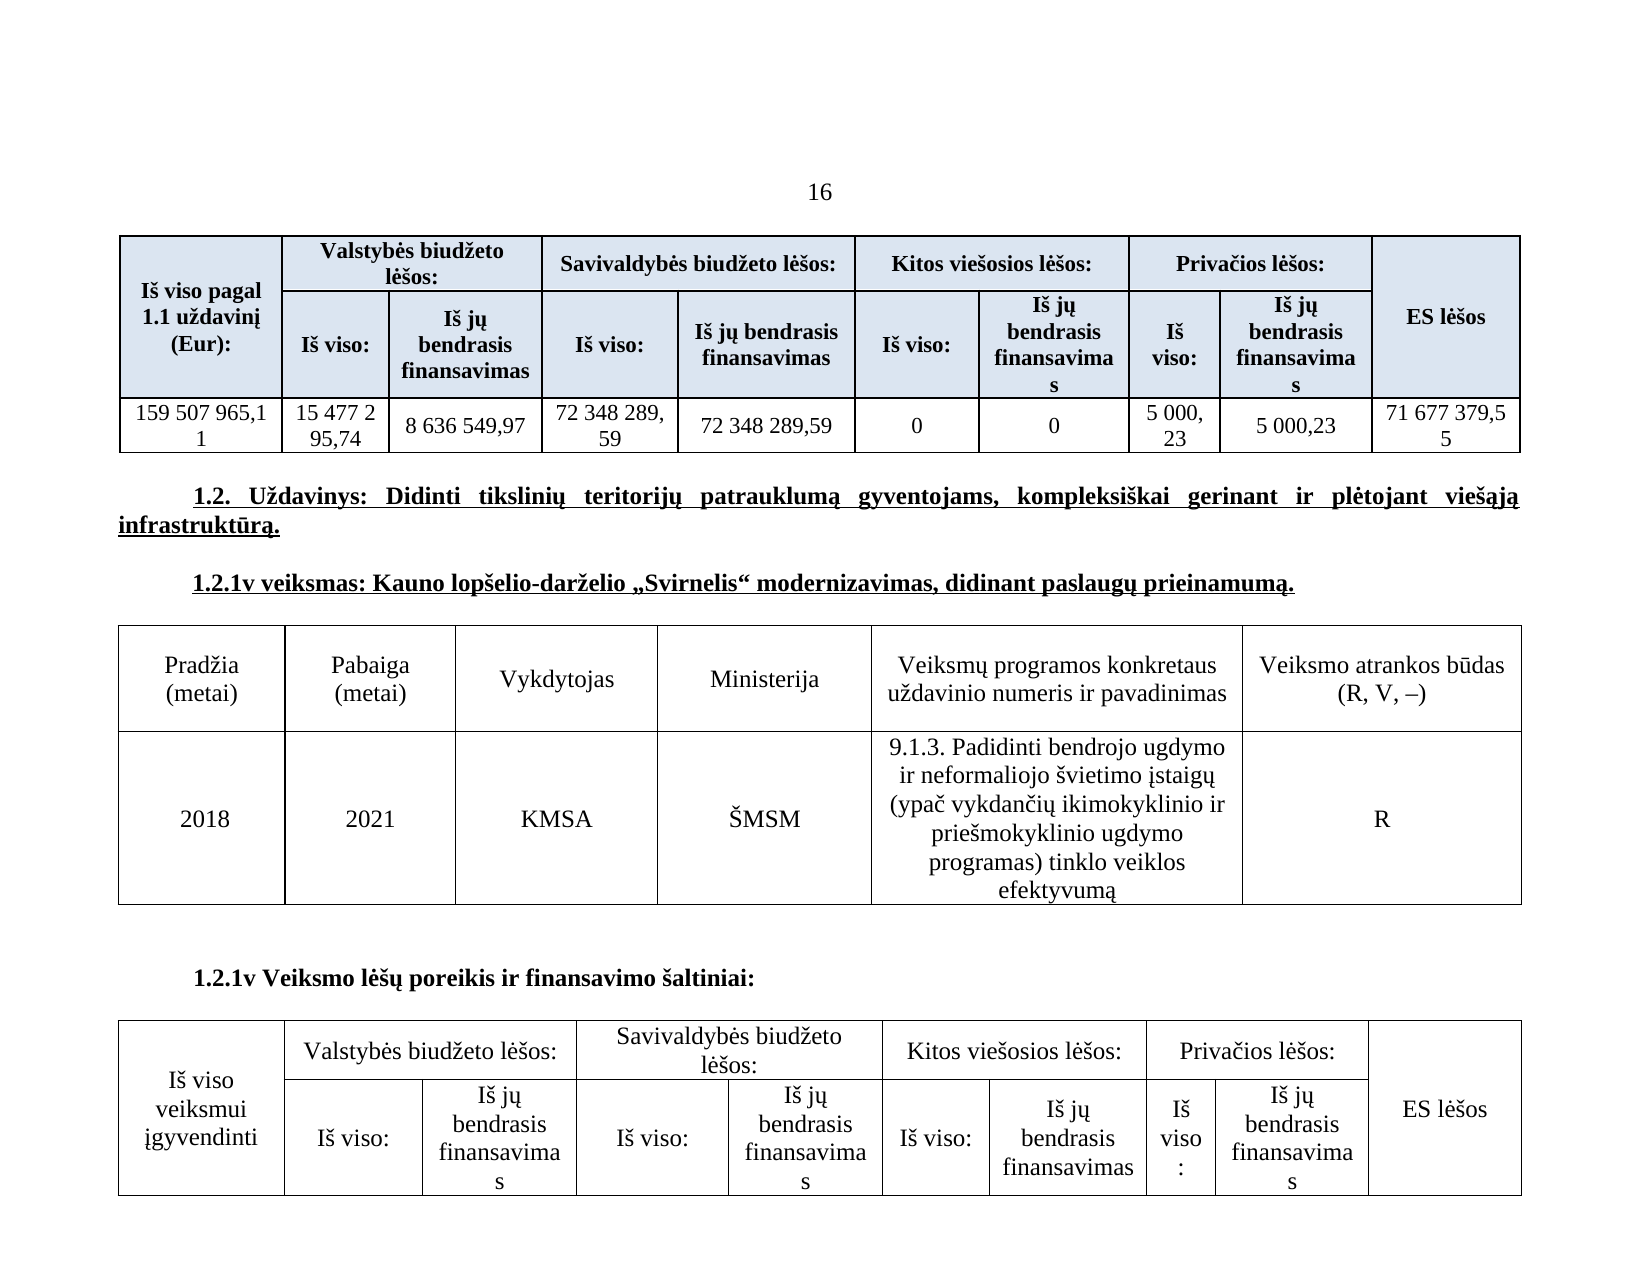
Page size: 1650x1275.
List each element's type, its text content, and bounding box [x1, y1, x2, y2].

text 1.2. Uždavinys: Didinti tikslinių teritorijų patrauklumą gyventojams, kompleksiškai gerinant ir plėtojant viešąją infrastruktūrą. [118, 482, 1521, 539]
table_cell 5 000,23 [1130, 399, 1219, 452]
table_cell Privačios lėšos: [1130, 237, 1371, 289]
table_cell ES lėšos [1373, 237, 1519, 397]
table_header Pabaiga (metai) [286, 626, 455, 731]
table_cell 159 507 965,11 [121, 399, 281, 452]
table_cell 8 636 549,97 [390, 399, 541, 452]
table_cell Iš jų bendrasis finansavimas [423, 1080, 576, 1195]
table_cell 15 477 295,74 [283, 399, 388, 452]
table_cell Iš viso: [285, 1080, 422, 1195]
table_cell R [1243, 732, 1521, 904]
table_cell ŠMSM [658, 732, 871, 904]
table_cell Iš viso: [543, 292, 677, 397]
table_cell Kitos viešosios lėšos: [856, 237, 1128, 289]
table_header ES lėšos [1369, 1021, 1521, 1195]
table_header Ministerija [658, 626, 871, 731]
table_cell Iš viso: [577, 1080, 728, 1195]
table_cell Iš viso pagal 1.1 uždavinį (Eur): [121, 237, 281, 397]
text 1.2.1v veiksmas: Kauno lopšelio-darželio „Svirnelis“ modernizavimas, didinant paslaugų prieinamumą. [118, 568, 1521, 597]
table_cell 72 348 289,59 [543, 399, 677, 452]
table_cell Valstybės biudžeto lėšos: [283, 237, 541, 289]
table_cell Savivaldybės biudžeto lėšos: [543, 237, 854, 289]
table_cell Iš viso: [1147, 1080, 1215, 1195]
table_header Vykdytojas [456, 626, 657, 731]
table_cell Iš jų bendrasis finansavimas [980, 292, 1128, 397]
table_cell Iš jų bendrasis finansavimas [679, 292, 854, 397]
table_cell 71 677 379,55 [1373, 399, 1519, 452]
table_header Kitos viešosios lėšos: [883, 1021, 1146, 1079]
table_cell KMSA [456, 732, 657, 904]
table_cell Iš viso: [1130, 292, 1219, 397]
table_header Valstybės biudžeto lėšos: [285, 1021, 576, 1079]
table_header Privačios lėšos: [1147, 1021, 1368, 1079]
table_cell Iš jų bendrasis finansavimas [1216, 1080, 1368, 1195]
table_cell Iš viso: [856, 292, 978, 397]
table_cell 0 [980, 399, 1128, 452]
table_cell 2018 [119, 732, 284, 904]
table_header Iš viso veiksmui įgyvendinti [119, 1021, 284, 1195]
table_header Veiksmų programos konkretaus uždavinio numeris ir pavadinimas [872, 626, 1242, 731]
table_cell 72 348 289,59 [679, 399, 854, 452]
table_header Savivaldybės biudžeto lėšos: [577, 1021, 882, 1079]
table_cell Iš viso: [283, 292, 388, 397]
text 1.2.1v Veiksmo lėšų poreikis ir finansavimo šaltiniai: [118, 963, 1521, 992]
table_cell Iš jų bendrasis finansavimas [1221, 292, 1371, 397]
table_cell Iš jų bendrasis finansavimas [729, 1080, 882, 1195]
table_header Veiksmo atrankos būdas (R, V, –) [1243, 626, 1521, 731]
table_cell Iš jų bendrasis finansavimas [990, 1080, 1146, 1195]
table_cell 9.1.3. Padidinti bendrojo ugdymo ir neformaliojo švietimo įstaigų (ypač vykdančių ikimokyklinio ir priešmokyklinio ugdymo programas) tinklo veiklos efektyvumą [872, 732, 1242, 904]
table_cell 0 [856, 399, 978, 452]
table_cell 5 000,23 [1221, 399, 1371, 452]
table_cell Iš viso: [883, 1080, 989, 1195]
table_header Pradžia (metai) [119, 626, 284, 731]
table_cell 2021 [286, 732, 455, 904]
table_cell Iš jų bendrasis finansavimas [390, 292, 541, 397]
